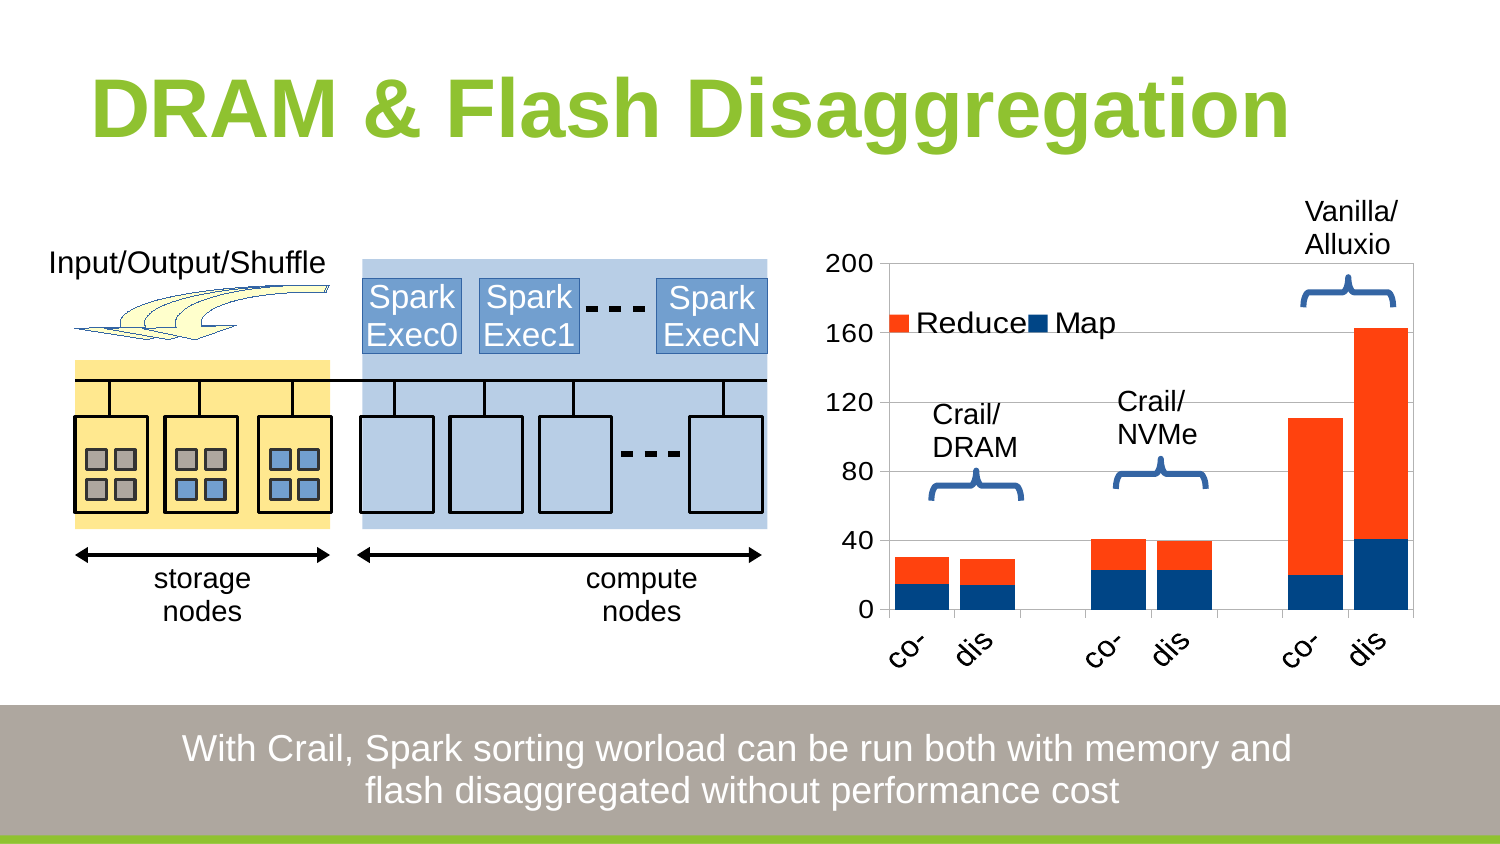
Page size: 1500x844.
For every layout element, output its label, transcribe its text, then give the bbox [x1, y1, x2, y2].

text_box [691, 418, 761, 511]
text_box [294, 382, 331, 415]
text_box [541, 418, 610, 511]
text_box [74, 324, 237, 340]
chart [825, 245, 1456, 676]
text_box Vanilla/Alluxio [1290, 187, 1426, 269]
text_box [362, 259, 768, 530]
text_box [77, 418, 146, 511]
text_box Spark Exec1 [479, 278, 580, 354]
text_box [75, 382, 108, 415]
text_box Spark Exec0 [362, 278, 462, 354]
text_box [362, 382, 393, 415]
title DRAM & Flash Disaggregation [75, 33, 1425, 175]
text_box With Crail, Spark sorting worload can be run both with memory and flash disaggregated without performance cost [60, 720, 1426, 820]
text_box [362, 418, 432, 511]
text_box Crail/ DRAM [917, 390, 1038, 471]
text_box storage nodes [75, 555, 331, 646]
text_box Input/Output/Shuffle [32, 238, 342, 324]
text_box Crail/ NVMe [1102, 377, 1223, 459]
text_box [75, 360, 331, 379]
text_box [75, 382, 331, 530]
text_box [167, 418, 236, 511]
text_box [0, 705, 1500, 836]
text_box [452, 418, 521, 511]
text_box compute nodes [439, 555, 825, 646]
text_box Spark ExecN [656, 278, 768, 354]
text_box [260, 418, 330, 511]
